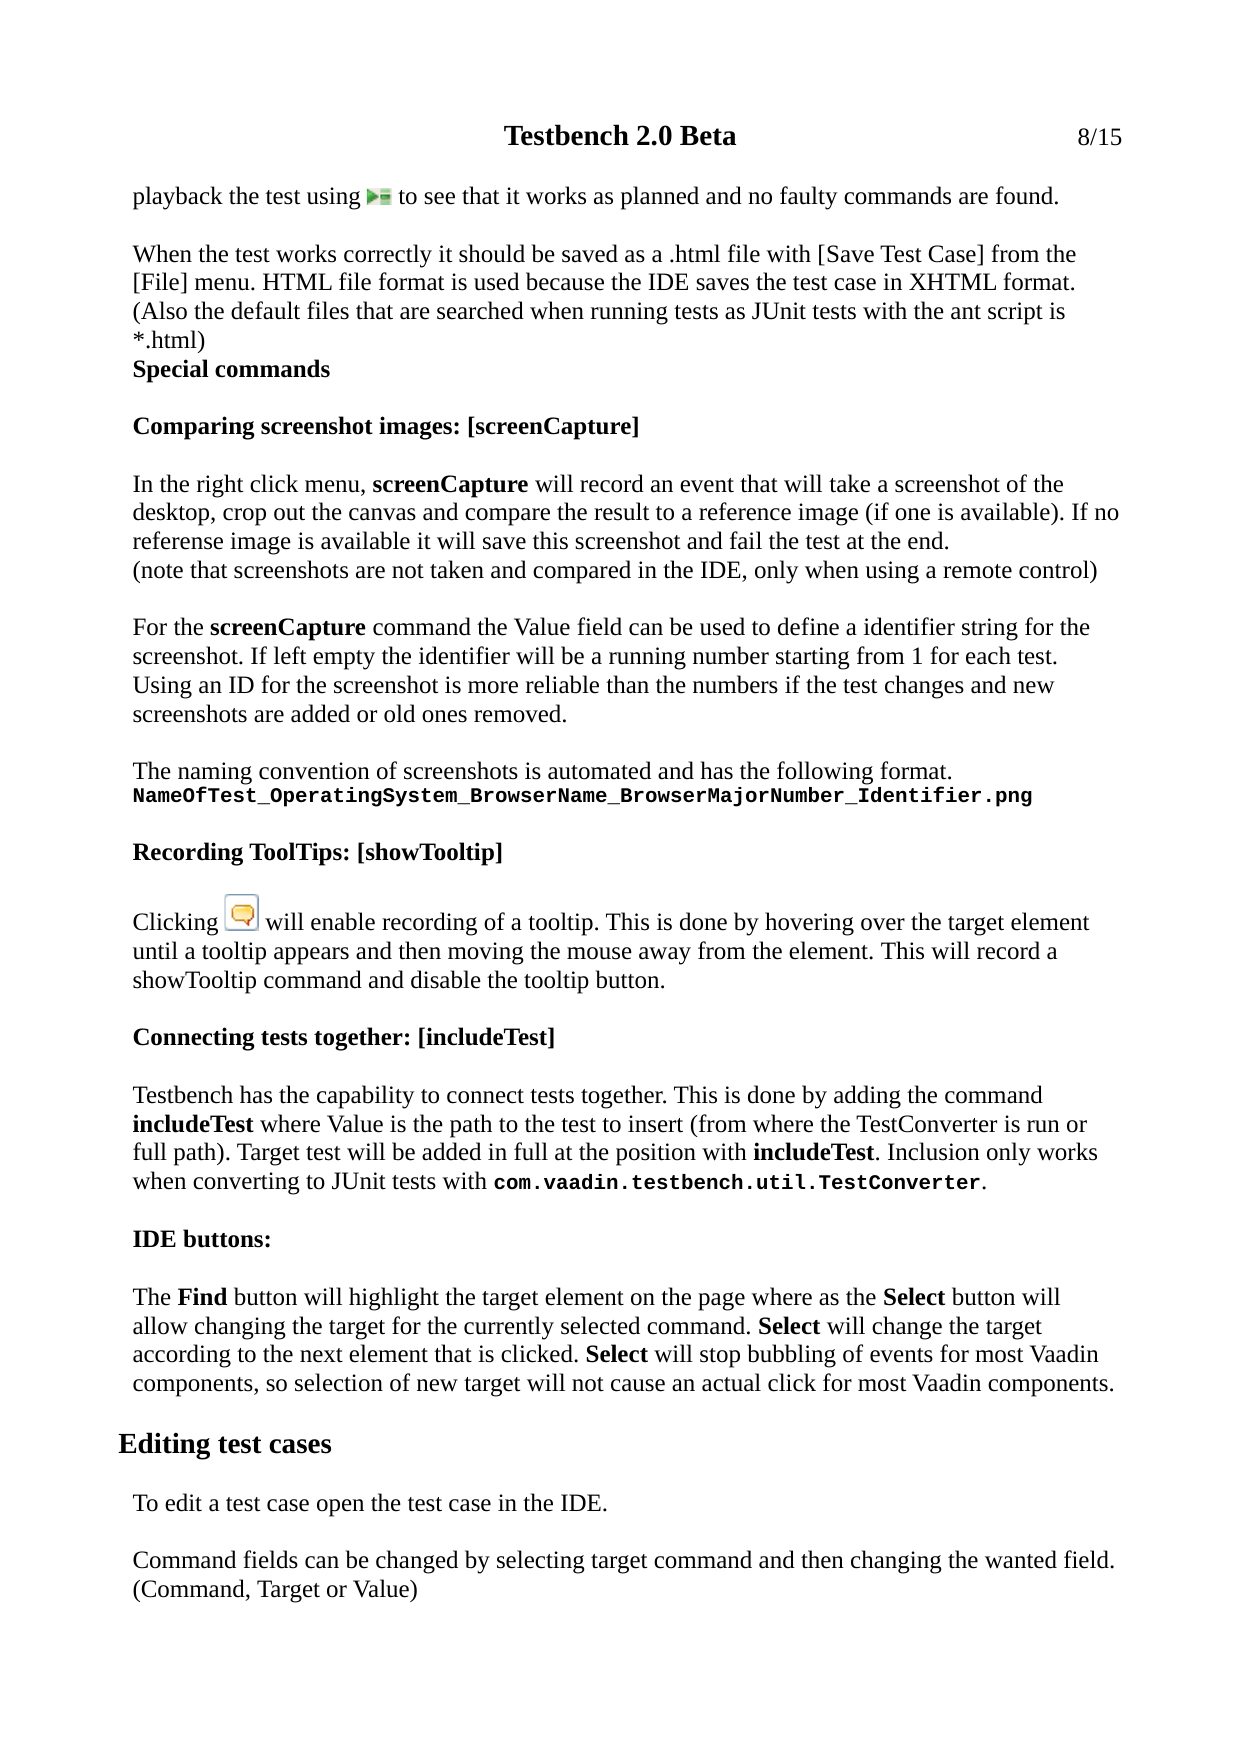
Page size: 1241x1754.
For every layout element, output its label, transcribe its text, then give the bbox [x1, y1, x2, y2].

text In the right click menu, screenCapture will record an event that will take a screenshot of the desktop, crop out the canvas and compare the result to a reference image (if one is available). If no referense image is available it will save this screenshot and fail the test at the end. [132, 469, 1122, 555]
text Comparing screenshot images: [screenCapture] [132, 411, 1122, 440]
text Clicking will enable recording of a tooltip. This is done by hovering over the target element until a tooltip appears and then moving the mouse away from the element. This will record a showTooltip command and disable the tooltip button. [132, 895, 1122, 994]
text Recording ToolTips: [showTooltip] [132, 837, 1122, 866]
text playback the test using to see that it works as planned and no faulty commands are found. [132, 181, 1122, 210]
text NameOfTest_OperatingSystem_BrowserName_BrowserMajorNumber_Identifier.png [132, 785, 1122, 808]
text To edit a test case open the test case in the IDE. [132, 1488, 1122, 1517]
text Command fields can be changed by selecting target command and then changing the wanted field. (Command, Target or Value) [132, 1546, 1122, 1603]
picture [224, 894, 259, 931]
text (note that screenshots are not taken and compared in the IDE, only when using a remote control) [132, 555, 1122, 584]
text When the test works correctly it should be saved as a .html file with [Save Test Case] from the [File] menu. HTML file format is used because the IDE saves the test case in XHTML format. (Also the default files that are searched when running tests as JUnit tests with the ant script is *.html) [132, 239, 1122, 354]
text Special commands [132, 354, 1122, 382]
text IDE buttons: [132, 1224, 1122, 1253]
text Editing test cases [118, 1426, 1122, 1459]
text Testbench has the capability to connect tests together. This is done by adding the command includeTest where Value is the path to the test to insert (from where the TestConverter is run or full path). Target test will be added in full at the position with includeTest. Inclusion only works when converting to JUnit tests with com.vaadin.testbench.util.TestConverter. [132, 1080, 1122, 1196]
text The Find button will highlight the target element on the page where as the Select button will allow changing the target for the currently selected command. Select will change the target according to the next element that is clicked. Select will stop bubbling of events for most Vaadin components, so selection of new target will not cause an actual click for most Vaadin components. [132, 1282, 1122, 1397]
text Connecting tests together: [includeTest] [132, 1022, 1122, 1051]
text For the screenCapture command the Value field can be used to define a identifier string for the screenshot. If left empty the identifier will be a running number starting from 1 for each test. Using an ID for the screenshot is more reliable than the numbers if the test changes and new screenshots are added or old ones removed. [132, 612, 1122, 727]
picture [366, 188, 392, 205]
text The naming convention of screenshots is automated and has the following format. [132, 756, 1122, 785]
